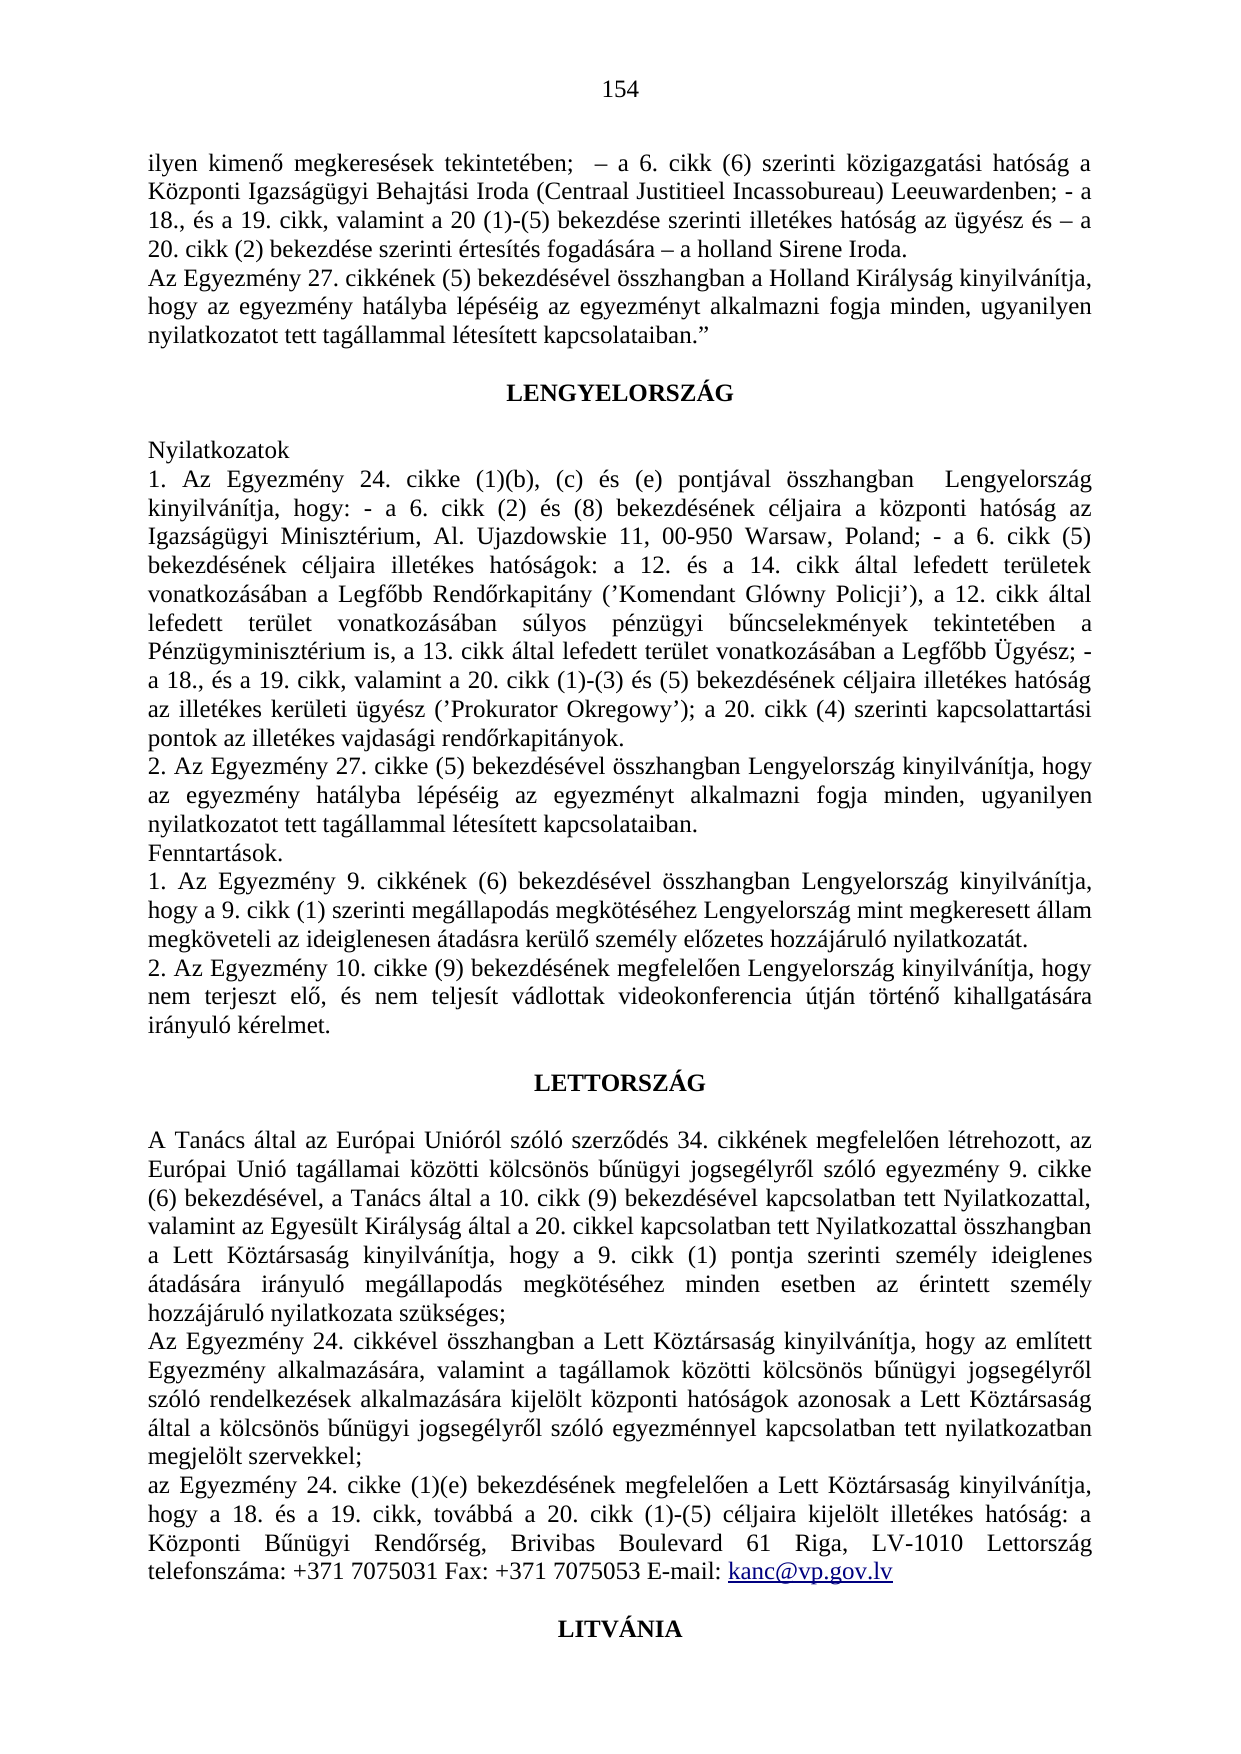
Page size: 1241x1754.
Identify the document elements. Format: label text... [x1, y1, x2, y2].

text 1. Az Egyezmény 24. cikke (1)(b), (c) és (e) pontjával összhangban Lengyelország kinyilvánítja, hogy: - a 6. cikk (2) és (8) bekezdésének céljaira a központi hatóság az Igazságügyi Minisztérium, Al. Ujazdowskie 11, 00-950 Warsaw, Poland; - a 6. cikk (5) bekezdésének céljaira illetékes hatóságok: a 12. és a 14. cikk által lefedett területek vonatkozásában a Legfőbb Rendőrkapitány (’Komendant Glówny Policji’), a 12. cikk által lefedett terület vonatkozásában súlyos pénzügyi bűncselekmények tekintetében a Pénzügyminisztérium is, a 13. cikk által lefedett terület vonatkozásában a Legfőbb Ügyész; - a 18., és a 19. cikk, valamint a 20. cikk (1)-(3) és (5) bekezdésének céljaira illetékes hatóság az illetékes kerületi ügyész (’Prokurator Okregowy’); a 20. cikk (4) szerinti kapcsolattartási pontok az illetékes vajdasági rendőrkapitányok. [148, 464, 1093, 751]
text Az Egyezmény 27. cikkének (5) bekezdésével összhangban a Holland Királyság kinyilvánítja, hogy az egyezmény hatályba lépéséig az egyezményt alkalmazni fogja minden, ugyanilyen nyilatkozatot tett tagállammal létesített kapcsolataiban.” [148, 263, 1093, 349]
text LENGYELORSZÁG [148, 378, 1093, 406]
text 2. Az Egyezmény 27. cikke (5) bekezdésével összhangban Lengyelország kinyilvánítja, hogy az egyezmény hatályba lépéséig az egyezményt alkalmazni fogja minden, ugyanilyen nyilatkozatot tett tagállammal létesített kapcsolataiban. [148, 751, 1093, 838]
text Az Egyezmény 24. cikkével összhangban a Lett Köztársaság kinyilvánítja, hogy az említett Egyezmény alkalmazására, valamint a tagállamok közötti kölcsönös bűnügyi jogsegélyről szóló rendelkezések alkalmazására kijelölt központi hatóságok azonosak a Lett Köztársaság által a kölcsönös bűnügyi jogsegélyről szóló egyezménnyel kapcsolatban tett nyilatkozatban megjelölt szervekkel; [148, 1326, 1093, 1470]
text Fenntartások. [148, 838, 1093, 866]
text az Egyezmény 24. cikke (1)(e) bekezdésének megfelelően a Lett Köztársaság kinyilvánítja, hogy a 18. és a 19. cikk, továbbá a 20. cikk (1)-(5) céljaira kijelölt illetékes hatóság: a Központi Bűnügyi Rendőrség, Brivibas Boulevard 61 Riga, LV-1010 Lettország telefonszáma: +371 7075031 Fax: +371 7075053 E-mail: kanc@vp.gov.lv [148, 1470, 1093, 1585]
text Nyilatkozatok [148, 435, 1093, 464]
text 1. Az Egyezmény 9. cikkének (6) bekezdésével összhangban Lengyelország kinyilvánítja, hogy a 9. cikk (1) szerinti megállapodás megkötéséhez Lengyelország mint megkeresett állam megköveteli az ideiglenesen átadásra kerülő személy előzetes hozzájáruló nyilatkozatát. [148, 866, 1093, 953]
text 2. Az Egyezmény 10. cikke (9) bekezdésének megfelelően Lengyelország kinyilvánítja, hogy nem terjeszt elő, és nem teljesít vádlottak videokonferencia útján történő kihallgatására irányuló kérelmet. [148, 953, 1093, 1039]
text LITVÁNIA [148, 1614, 1093, 1643]
text ilyen kimenő megkeresések tekintetében; – a 6. cikk (6) szerinti közigazgatási hatóság a Központi Igazságügyi Behajtási Iroda (Centraal Justitieel Incassobureau) Leeuwardenben; - a 18., és a 19. cikk, valamint a 20 (1)-(5) bekezdése szerinti illetékes hatóság az ügyész és – a 20. cikk (2) bekezdése szerinti értesítés fogadására – a holland Sirene Iroda. [148, 148, 1093, 263]
text LETTORSZÁG [148, 1068, 1093, 1096]
text A Tanács által az Európai Unióról szóló szerződés 34. cikkének megfelelően létrehozott, az Európai Unió tagállamai közötti kölcsönös bűnügyi jogsegélyről szóló egyezmény 9. cikke (6) bekezdésével, a Tanács által a 10. cikk (9) bekezdésével kapcsolatban tett Nyilatkozattal, valamint az Egyesült Királyság által a 20. cikkel kapcsolatban tett Nyilatkozattal összhangban a Lett Köztársaság kinyilvánítja, hogy a 9. cikk (1) pontja szerinti személy ideiglenes átadására irányuló megállapodás megkötéséhez minden esetben az érintett személy hozzájáruló nyilatkozata szükséges; [148, 1125, 1093, 1326]
